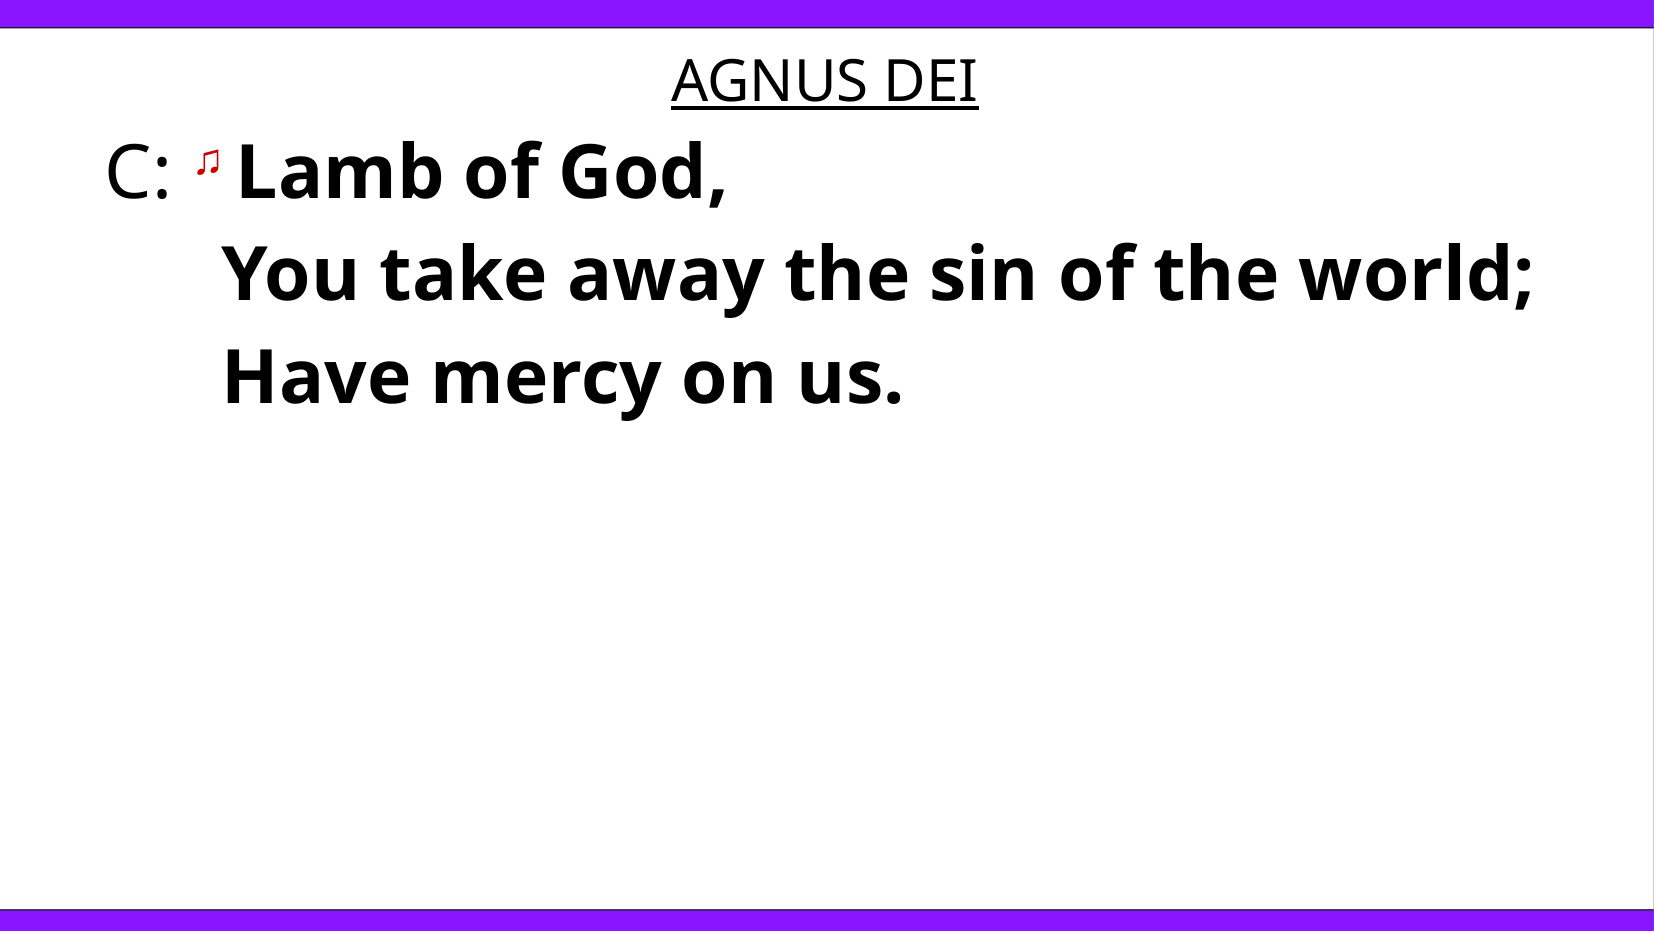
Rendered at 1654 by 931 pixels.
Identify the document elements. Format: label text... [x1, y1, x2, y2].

text_box AGNUS DEI C: ♫ Lamb of God, You take away the sin of the world; Have mercy on us. [90, 31, 1561, 424]
picture [0, 0, 1654, 931]
